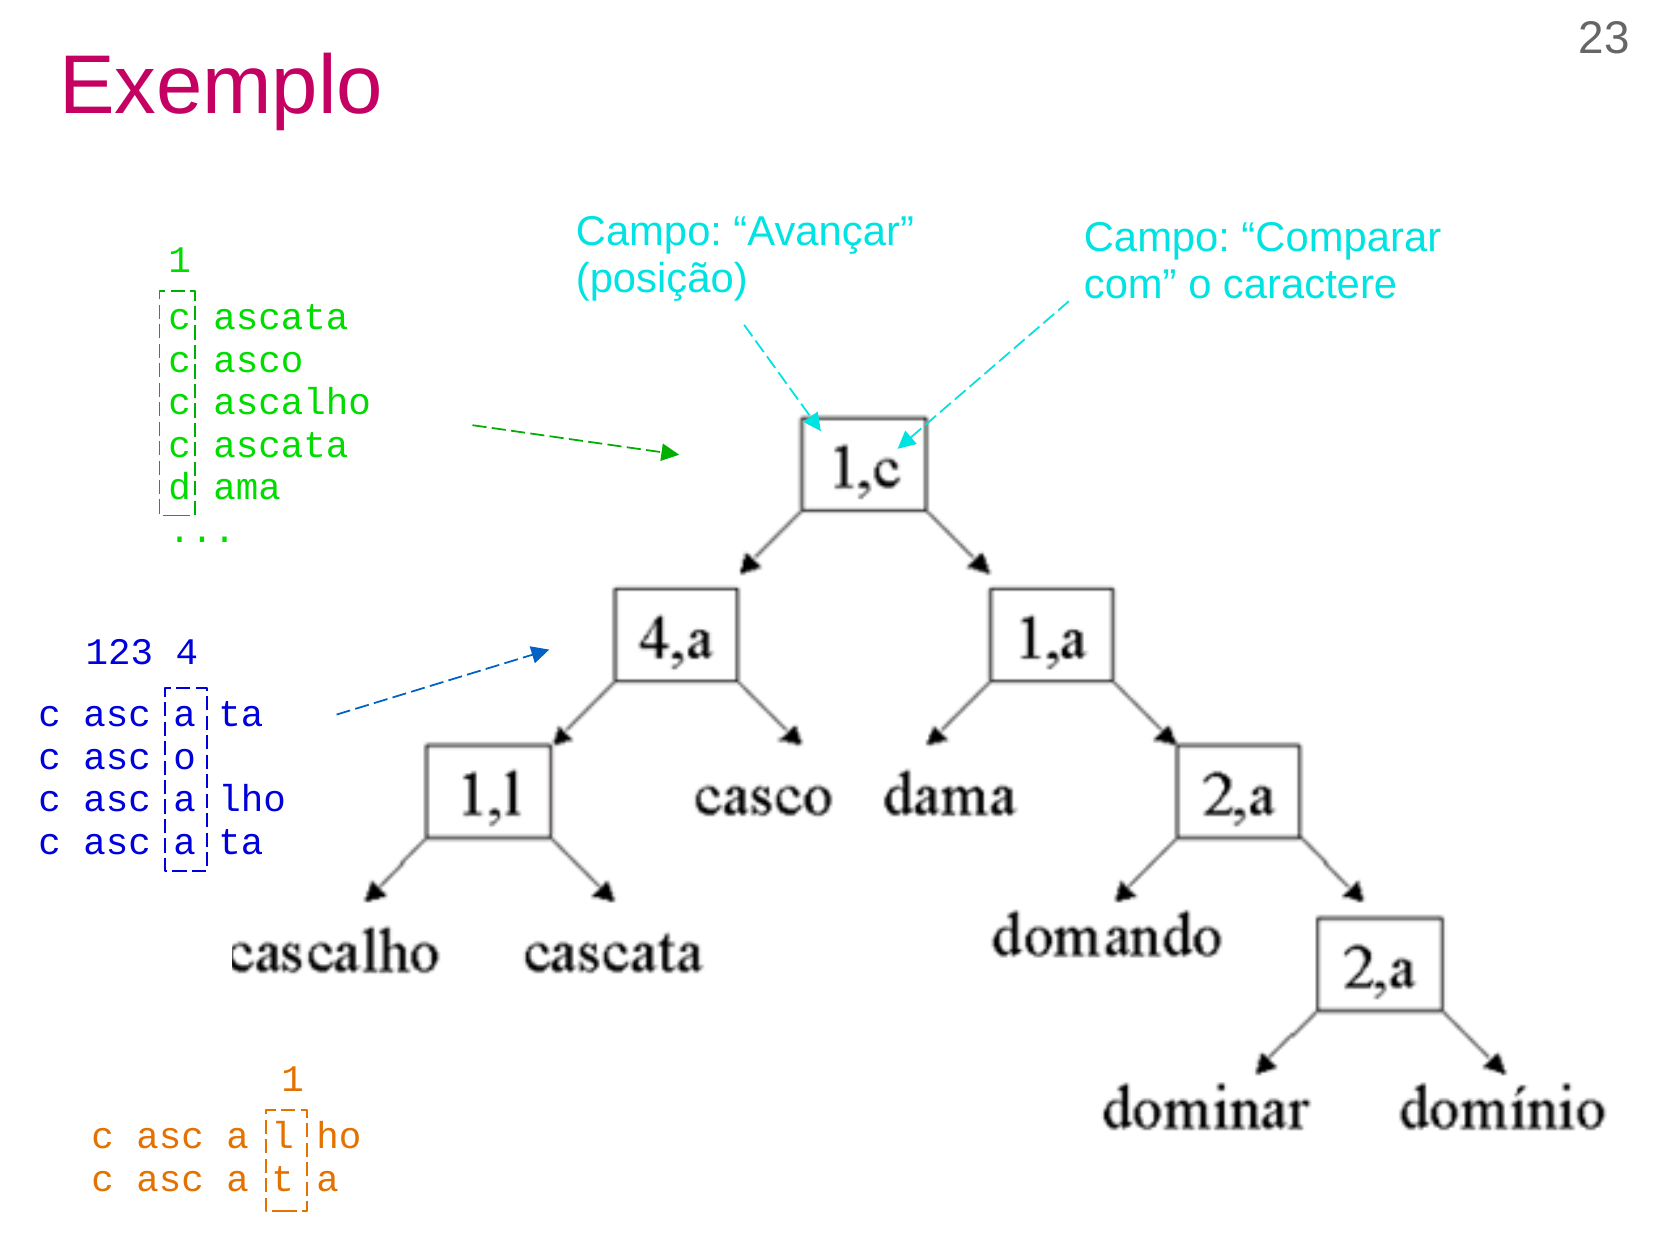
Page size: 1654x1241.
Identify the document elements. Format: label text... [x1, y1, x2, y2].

text_box c asc a l ho c asc a t a [76, 1110, 420, 1211]
text_box c ascata c asco c ascalho c ascata d ama ... [153, 291, 390, 562]
title Exemplo [59, 29, 1595, 148]
text_box 1 [266, 1052, 319, 1111]
text_box 123 4 [70, 625, 237, 688]
text_box c asc a ta c asc o c asc a lho c asc a ta [23, 687, 308, 873]
picture [232, 404, 1614, 1149]
text_box 1 [153, 233, 206, 292]
text_box Campo: “Avançar” (posição) [561, 200, 963, 309]
text_box Campo: “Comparar com” o caractere [1068, 206, 1536, 361]
